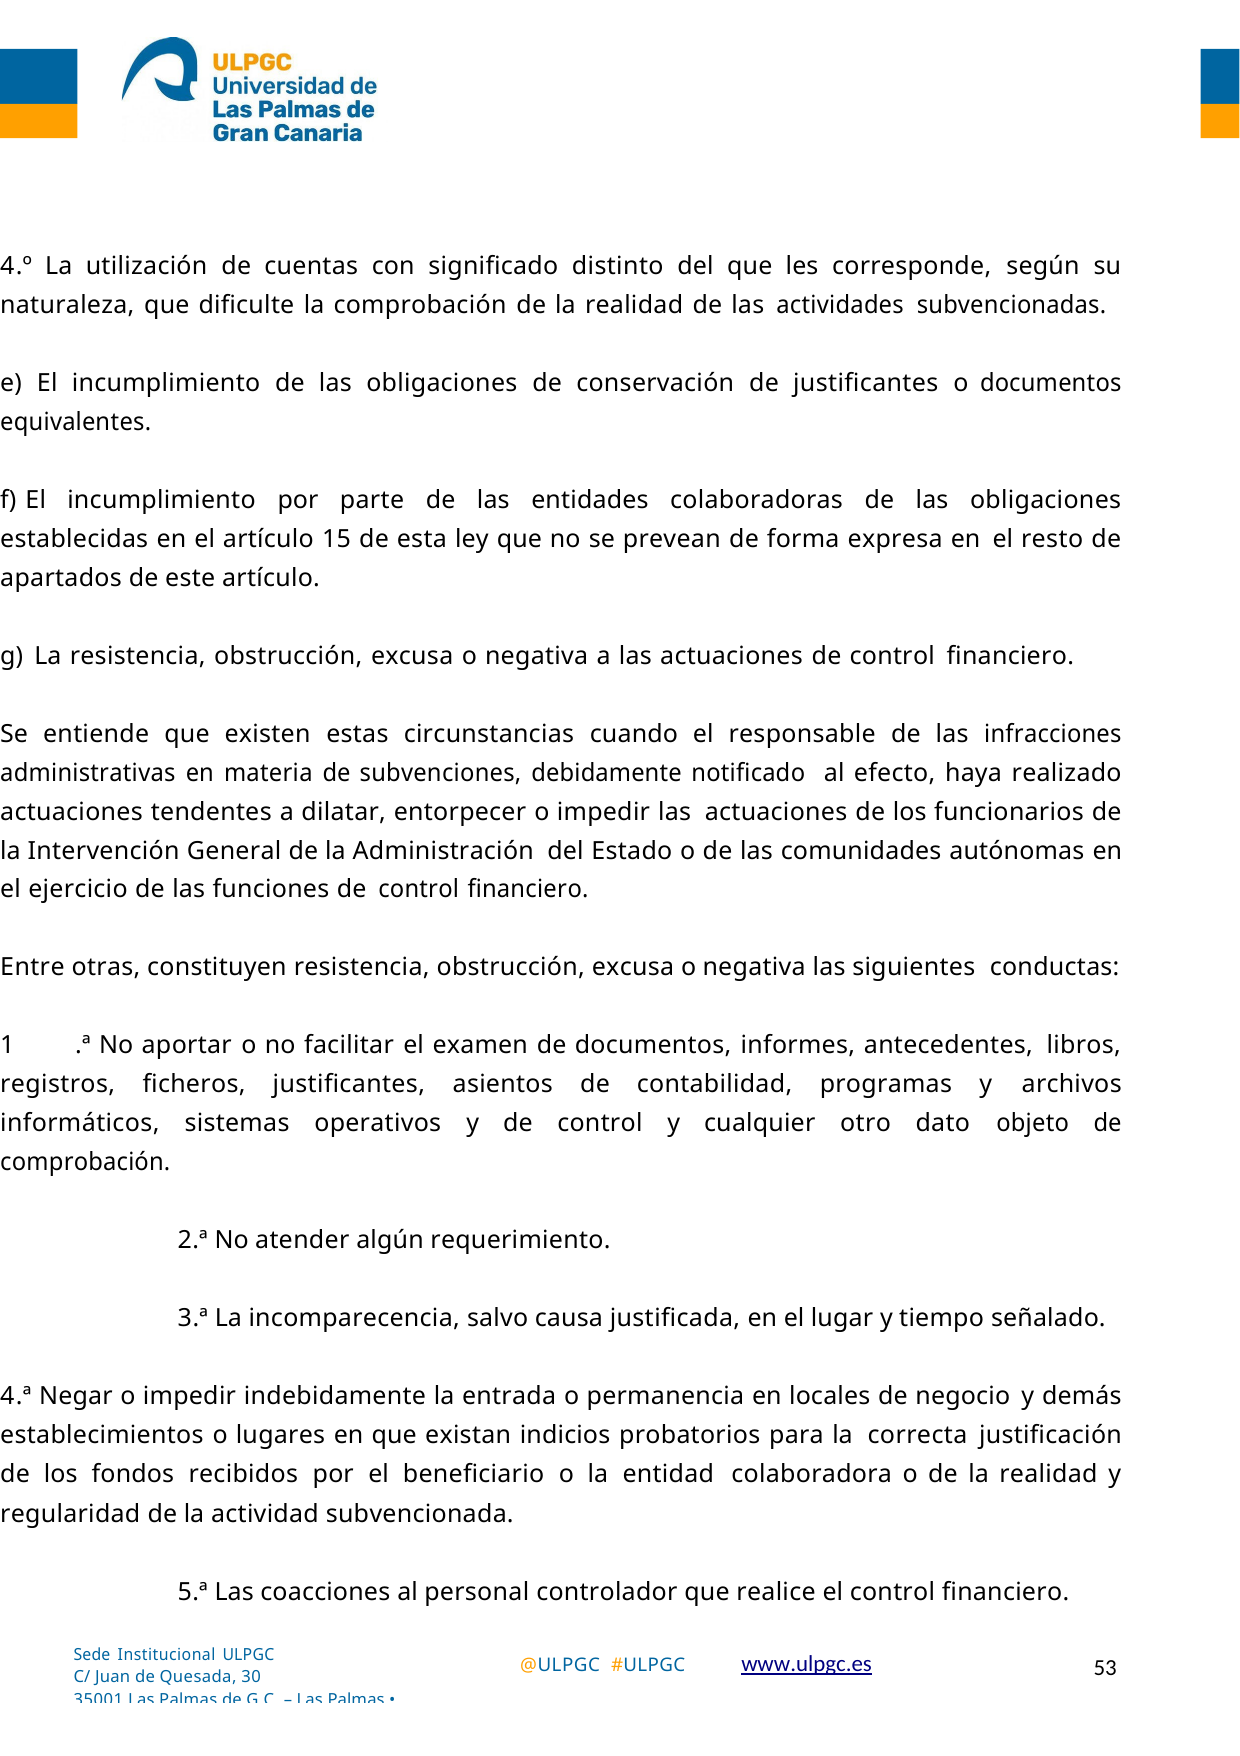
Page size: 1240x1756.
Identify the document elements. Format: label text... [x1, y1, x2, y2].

list .ª No aportar o no facilitar el examen de documentos, informes, antecedentes, libros, registros, ficheros, justificantes, asientos de contabilidad, programas y archivos informáticos, sistemas operativos y de control y cualquier otro dato objeto de comprobación. [0, 1027, 1122, 1177]
list .ª Las coacciones al personal controlador que realice el control financiero. [177, 1573, 1239, 1607]
text Entre otras, constituyen resistencia, obstrucción, excusa o negativa las siguientes conductas: [0, 949, 1122, 983]
list El incumplimiento de las obligaciones de conservación de justificantes o documentos equivalentes. [0, 365, 1122, 438]
list El incumplimiento por parte de las entidades colaboradoras de las obligaciones establecidas en el artículo 15 de esta ley que no se prevean de forma expresa en el resto de apartados de este artículo. [0, 482, 1122, 594]
list .ª Negar o impedir indebidamente la entrada o permanencia en locales de negocio y demás establecimientos o lugares en que existan indicios probatorios para la correcta justificación de los fondos recibidos por el beneficiario o la entidad colaboradora o de la realidad y regularidad de la actividad subvencionada. [0, 1378, 1122, 1529]
text Se entiende que existen estas circunstancias cuando el responsable de las infracciones administrativas en materia de subvenciones, debidamente notificado al efecto, haya realizado actuaciones tendentes a dilatar, entorpecer o impedir las actuaciones de los funcionarios de la Intervención General de la Administración del Estado o de las comunidades autónomas en el ejercicio de las funciones de control financiero. [0, 716, 1122, 905]
list .ª La incomparecencia, salvo causa justificada, en el lugar y tiempo señalado. [177, 1299, 1239, 1334]
list .ª No atender algún requerimiento. [177, 1221, 1239, 1255]
list La resistencia, obstrucción, excusa o negativa a las actuaciones de control financiero. [0, 638, 1121, 672]
list .º La utilización de cuentas con significado distinto del que les corresponde, según su naturaleza, que dificulte la comprobación de la realidad de las actividades subvencionadas. [0, 248, 1122, 321]
